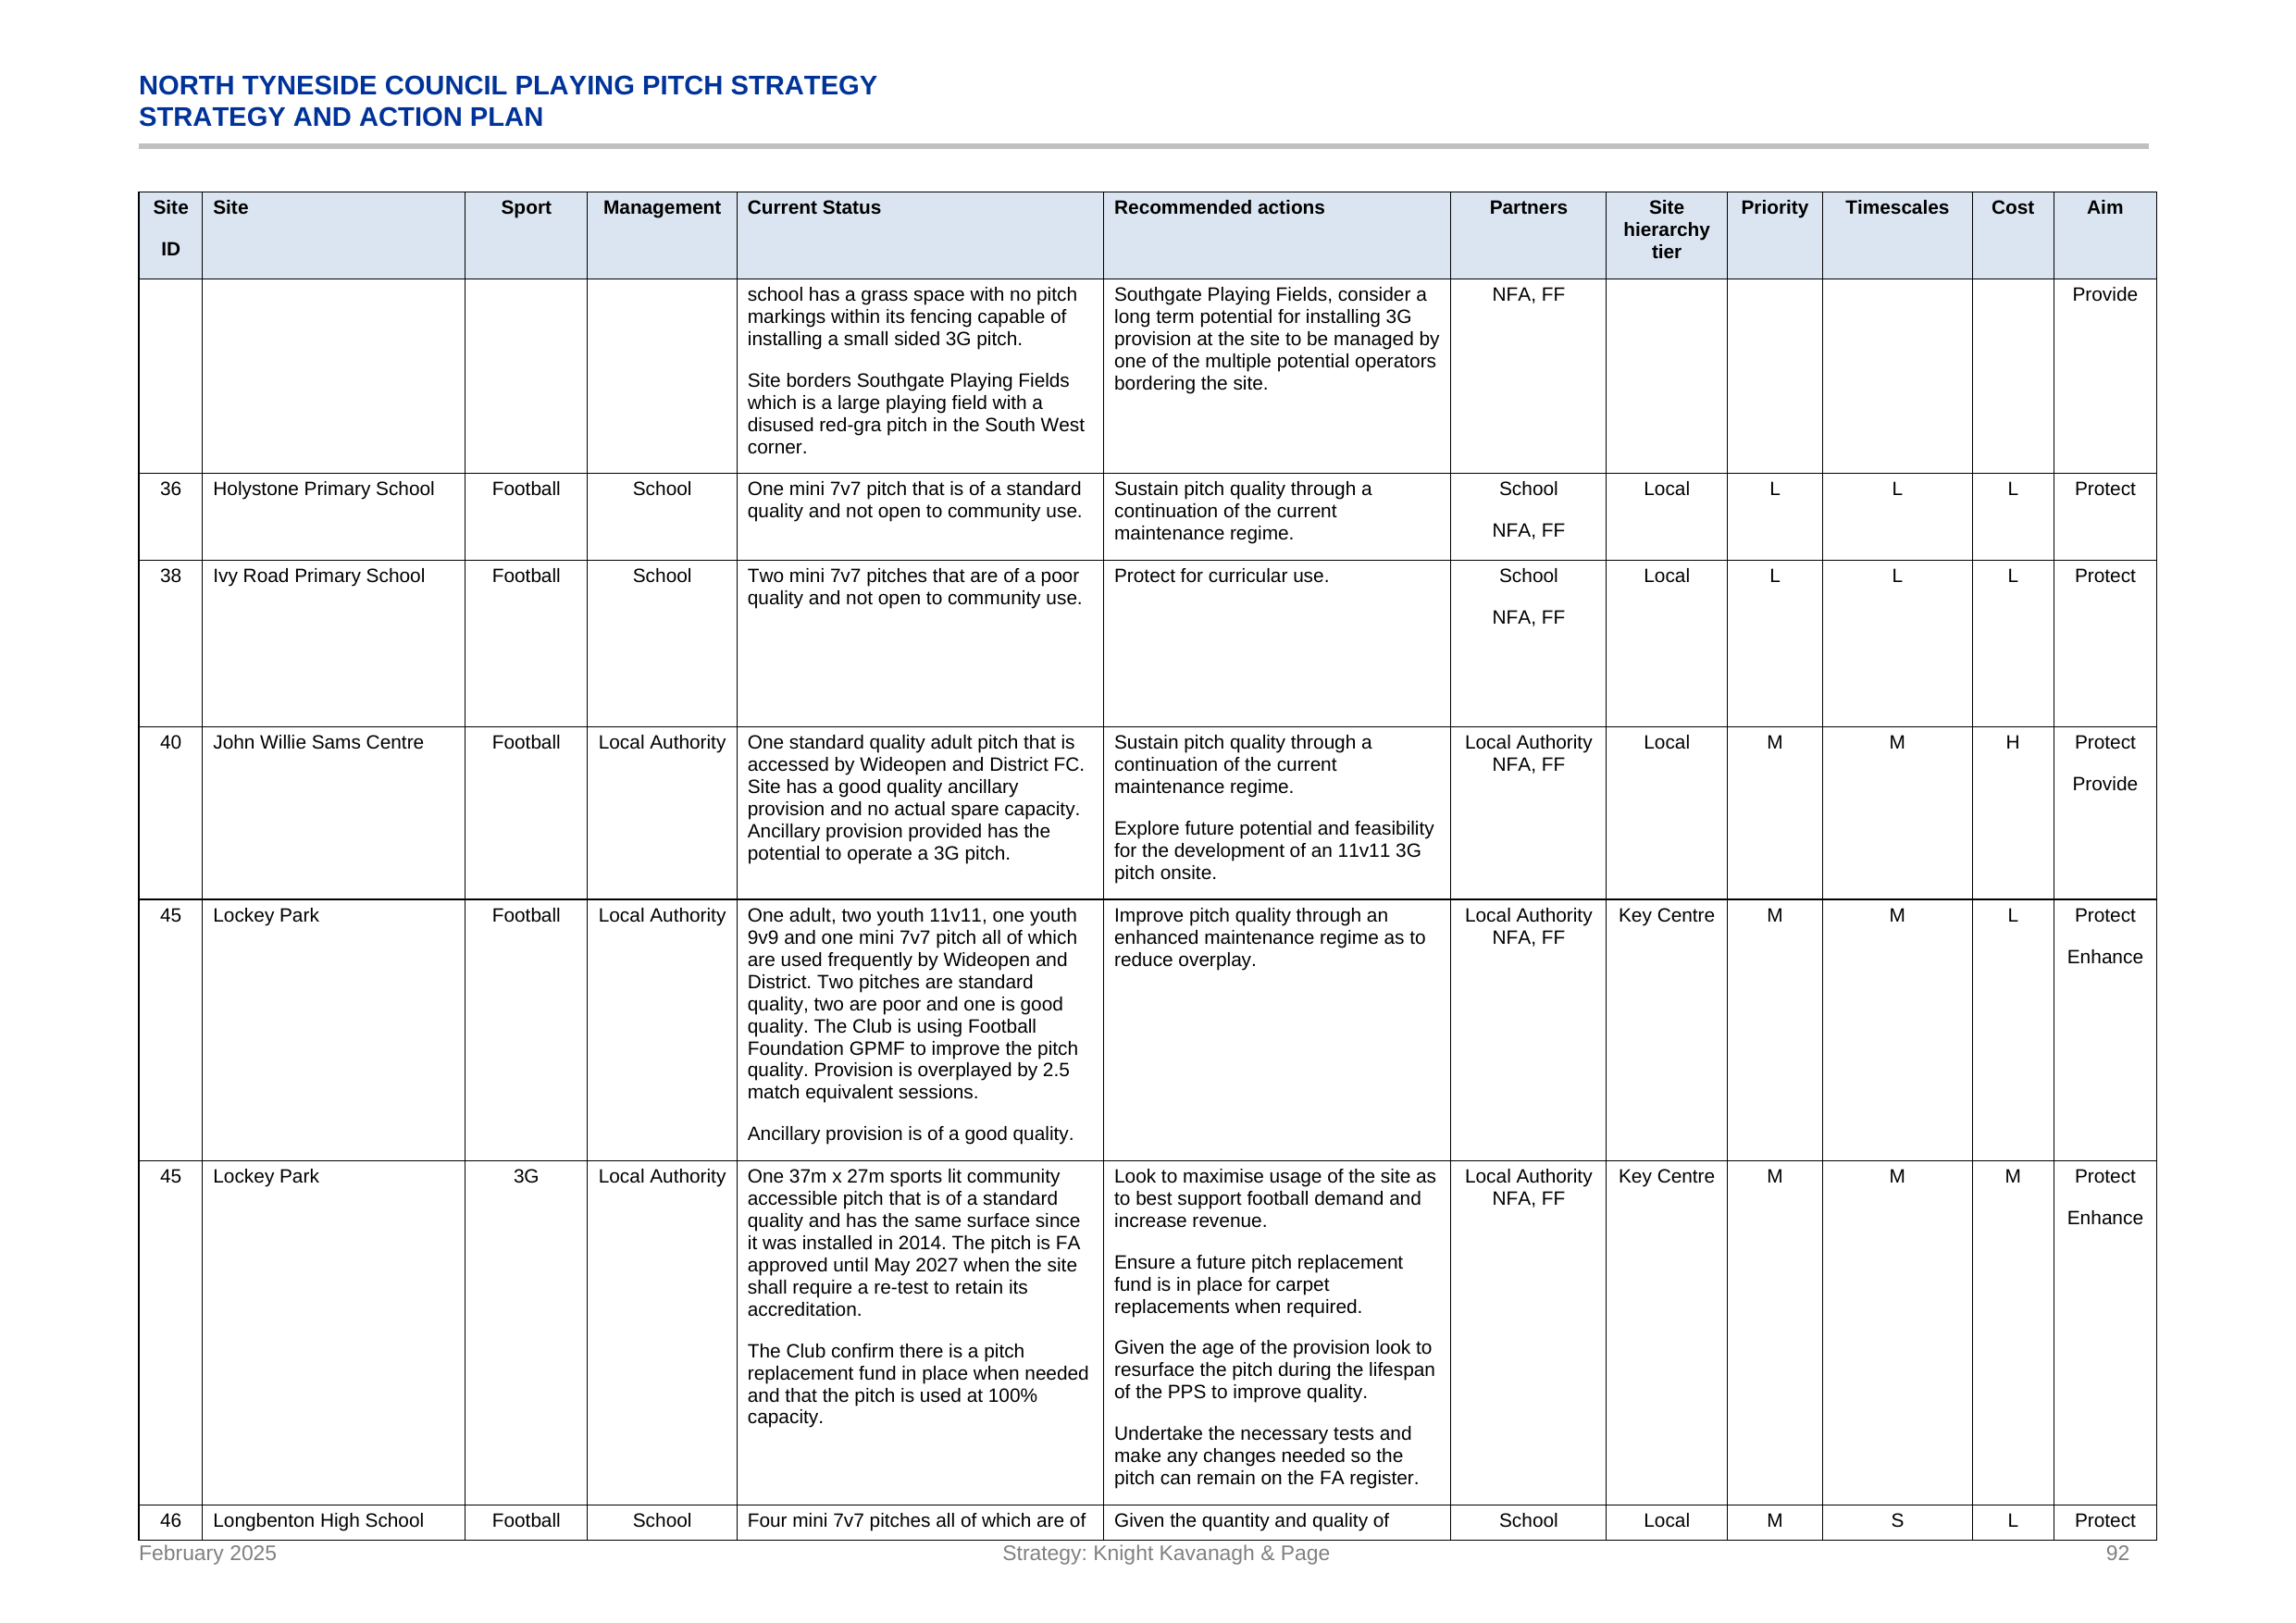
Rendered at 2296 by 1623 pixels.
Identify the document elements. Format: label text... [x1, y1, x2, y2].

table_cell Local [1607, 727, 1727, 898]
table_cell 45 [140, 900, 202, 1160]
table_header Site ID [140, 192, 202, 279]
table_cell Sustain pitch quality through a continuation of the current maintenance regime. Explore future potential and feasibility for the development of an 11v11 3G pitch onsite. [1104, 727, 1450, 898]
table_cell L [1973, 561, 2054, 726]
table_cell Protect for curricular use. [1104, 561, 1450, 726]
table_cell 45 [140, 1161, 202, 1505]
table_cell School [1451, 1505, 1606, 1540]
table_header Management [588, 192, 737, 279]
table_cell Local Authority [588, 727, 737, 898]
table_cell M [1728, 900, 1822, 1160]
table_cell Lockey Park [203, 1161, 465, 1505]
table_cell 40 [140, 727, 202, 898]
table_cell One standard quality adult pitch that is accessed by Wideopen and District FC. Site has a good quality ancillary provision and no actual spare capacity. Ancillary provision provided has the potential to operate a 3G pitch. [738, 727, 1103, 898]
table_cell Two mini 7v7 pitches that are of a poor quality and not open to community use. [738, 561, 1103, 726]
table_cell Local [1607, 474, 1727, 560]
table_cell Lockey Park [203, 900, 465, 1160]
table_cell 38 [140, 561, 202, 726]
table_cell Football [465, 474, 587, 560]
table_header Site [203, 192, 465, 279]
table_cell Given the quantity and quality of [1104, 1505, 1450, 1540]
table_cell [1823, 279, 1972, 473]
table_cell L [1973, 1505, 2054, 1540]
table_header Aim [2054, 192, 2156, 279]
table_header Partners [1451, 192, 1606, 279]
table_cell Four mini 7v7 pitches all of which are of [738, 1505, 1103, 1540]
table_cell Local Authority NFA, FF [1451, 1161, 1606, 1505]
table_cell L [1823, 561, 1972, 726]
table_cell Local Authority [588, 900, 737, 1160]
table_cell Southgate Playing Fields, consider a long term potential for installing 3G provision at the site to be managed by one of the multiple potential operators bordering the site. [1104, 279, 1450, 473]
table_cell School NFA, FF [1451, 561, 1606, 726]
table_cell 46 [140, 1505, 202, 1540]
table_cell M [1823, 1161, 1972, 1505]
table_cell Key Centre [1607, 1161, 1727, 1505]
table_cell Protect Enhance [2054, 1161, 2156, 1505]
table_cell Protect Enhance [2054, 900, 2156, 1160]
table_cell Key Centre [1607, 900, 1727, 1160]
table_cell Football [465, 561, 587, 726]
table_header Timescales [1823, 192, 1972, 279]
table_cell [203, 279, 465, 473]
table_cell Protect [2054, 561, 2156, 726]
table_cell [1973, 279, 2054, 473]
table_cell Improve pitch quality through an enhanced maintenance regime as to reduce overplay. [1104, 900, 1450, 1160]
table_cell [465, 279, 587, 473]
table_header Current Status [738, 192, 1103, 279]
table_cell L [1823, 474, 1972, 560]
table_cell 36 [140, 474, 202, 560]
table_cell Look to maximise usage of the site as to best support football demand and increase revenue. Ensure a future pitch replacement fund is in place for carpet replacements when required. Given the age of the provision look to resurface the pitch during the lifespan of the PPS to improve quality. Undertake the necessary tests and make any changes needed so the pitch can remain on the FA register. [1104, 1161, 1450, 1505]
table_cell M [1823, 727, 1972, 898]
table_cell School [588, 561, 737, 726]
table_cell S [1823, 1505, 1972, 1540]
table_cell L [1973, 900, 2054, 1160]
table_cell NFA, FF [1451, 279, 1606, 473]
table_header Cost [1973, 192, 2054, 279]
table_header Site hierarchy tier [1607, 192, 1727, 279]
table_header Sport [465, 192, 587, 279]
table_cell L [1728, 474, 1822, 560]
table_cell Local Authority NFA, FF [1451, 727, 1606, 898]
table_cell Local [1607, 1505, 1727, 1540]
table_cell M [1728, 1161, 1822, 1505]
table_cell Protect [2054, 1505, 2156, 1540]
table_cell Local Authority NFA, FF [1451, 900, 1606, 1160]
table_cell [588, 279, 737, 473]
table_cell One adult, two youth 11v11, one youth 9v9 and one mini 7v7 pitch all of which are used frequently by Wideopen and District. Two pitches are standard quality, two are poor and one is good quality. The Club is using Football Foundation GPMF to improve the pitch quality. Provision is overplayed by 2.5 match equivalent sessions. Ancillary provision is of a good quality. [738, 900, 1103, 1160]
table_cell Local Authority [588, 1161, 737, 1505]
table_cell school has a grass space with no pitch markings within its fencing capable of installing a small sided 3G pitch. Site borders Southgate Playing Fields which is a large playing field with a disused red-gra pitch in the South West corner. [738, 279, 1103, 473]
table_cell L [1728, 561, 1822, 726]
table_cell M [1823, 900, 1972, 1160]
table_cell Local [1607, 561, 1727, 726]
table_cell L [1973, 474, 2054, 560]
table_cell John Willie Sams Centre [203, 727, 465, 898]
table_cell Ivy Road Primary School [203, 561, 465, 726]
table_cell [1728, 279, 1822, 473]
table_cell Sustain pitch quality through a continuation of the current maintenance regime. [1104, 474, 1450, 560]
table_cell Protect [2054, 474, 2156, 560]
table_header Priority [1728, 192, 1822, 279]
table_cell School [588, 474, 737, 560]
table_cell Football [465, 727, 587, 898]
table_cell H [1973, 727, 2054, 898]
table_cell M [1728, 727, 1822, 898]
table_cell School [588, 1505, 737, 1540]
table_cell M [1973, 1161, 2054, 1505]
table_cell School NFA, FF [1451, 474, 1606, 560]
table_cell [1607, 279, 1727, 473]
table_cell Holystone Primary School [203, 474, 465, 560]
table_cell Longbenton High School [203, 1505, 465, 1540]
table_cell [140, 279, 202, 473]
table_cell Protect Provide [2054, 727, 2156, 898]
table_cell 3G [465, 1161, 587, 1505]
table_cell M [1728, 1505, 1822, 1540]
table_cell Football [465, 1505, 587, 1540]
table_cell Provide [2054, 279, 2156, 473]
table_cell Football [465, 900, 587, 1160]
table_cell One 37m x 27m sports lit community accessible pitch that is of a standard quality and has the same surface since it was installed in 2014. The pitch is FA approved until May 2027 when the site shall require a re-test to retain its accreditation. The Club confirm there is a pitch replacement fund in place when needed and that the pitch is used at 100% capacity. [738, 1161, 1103, 1505]
table_cell One mini 7v7 pitch that is of a standard quality and not open to community use. [738, 474, 1103, 560]
table_header Recommended actions [1104, 192, 1450, 279]
